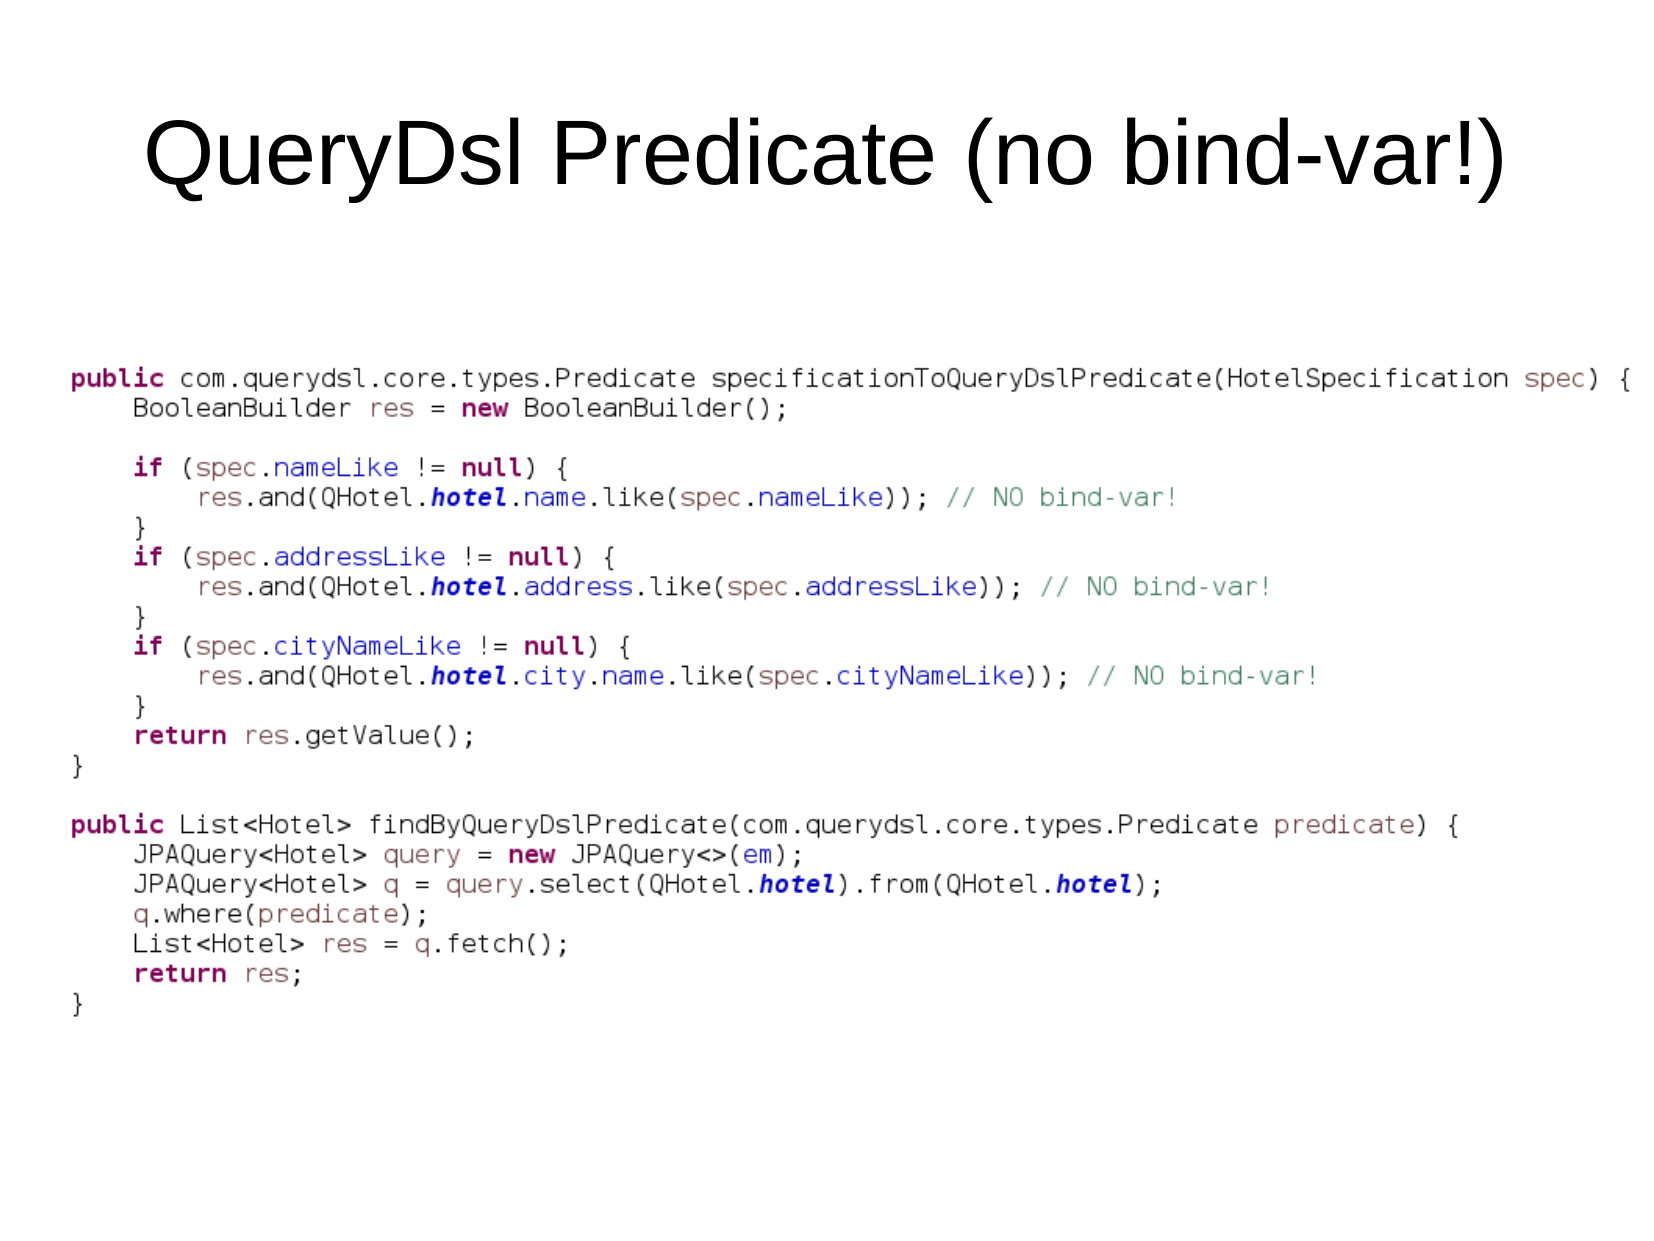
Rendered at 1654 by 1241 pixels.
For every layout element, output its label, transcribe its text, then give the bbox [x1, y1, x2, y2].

title QueryDsl Predicate (no bind-var!) [82, 49, 1571, 257]
picture [60, 359, 1634, 1023]
